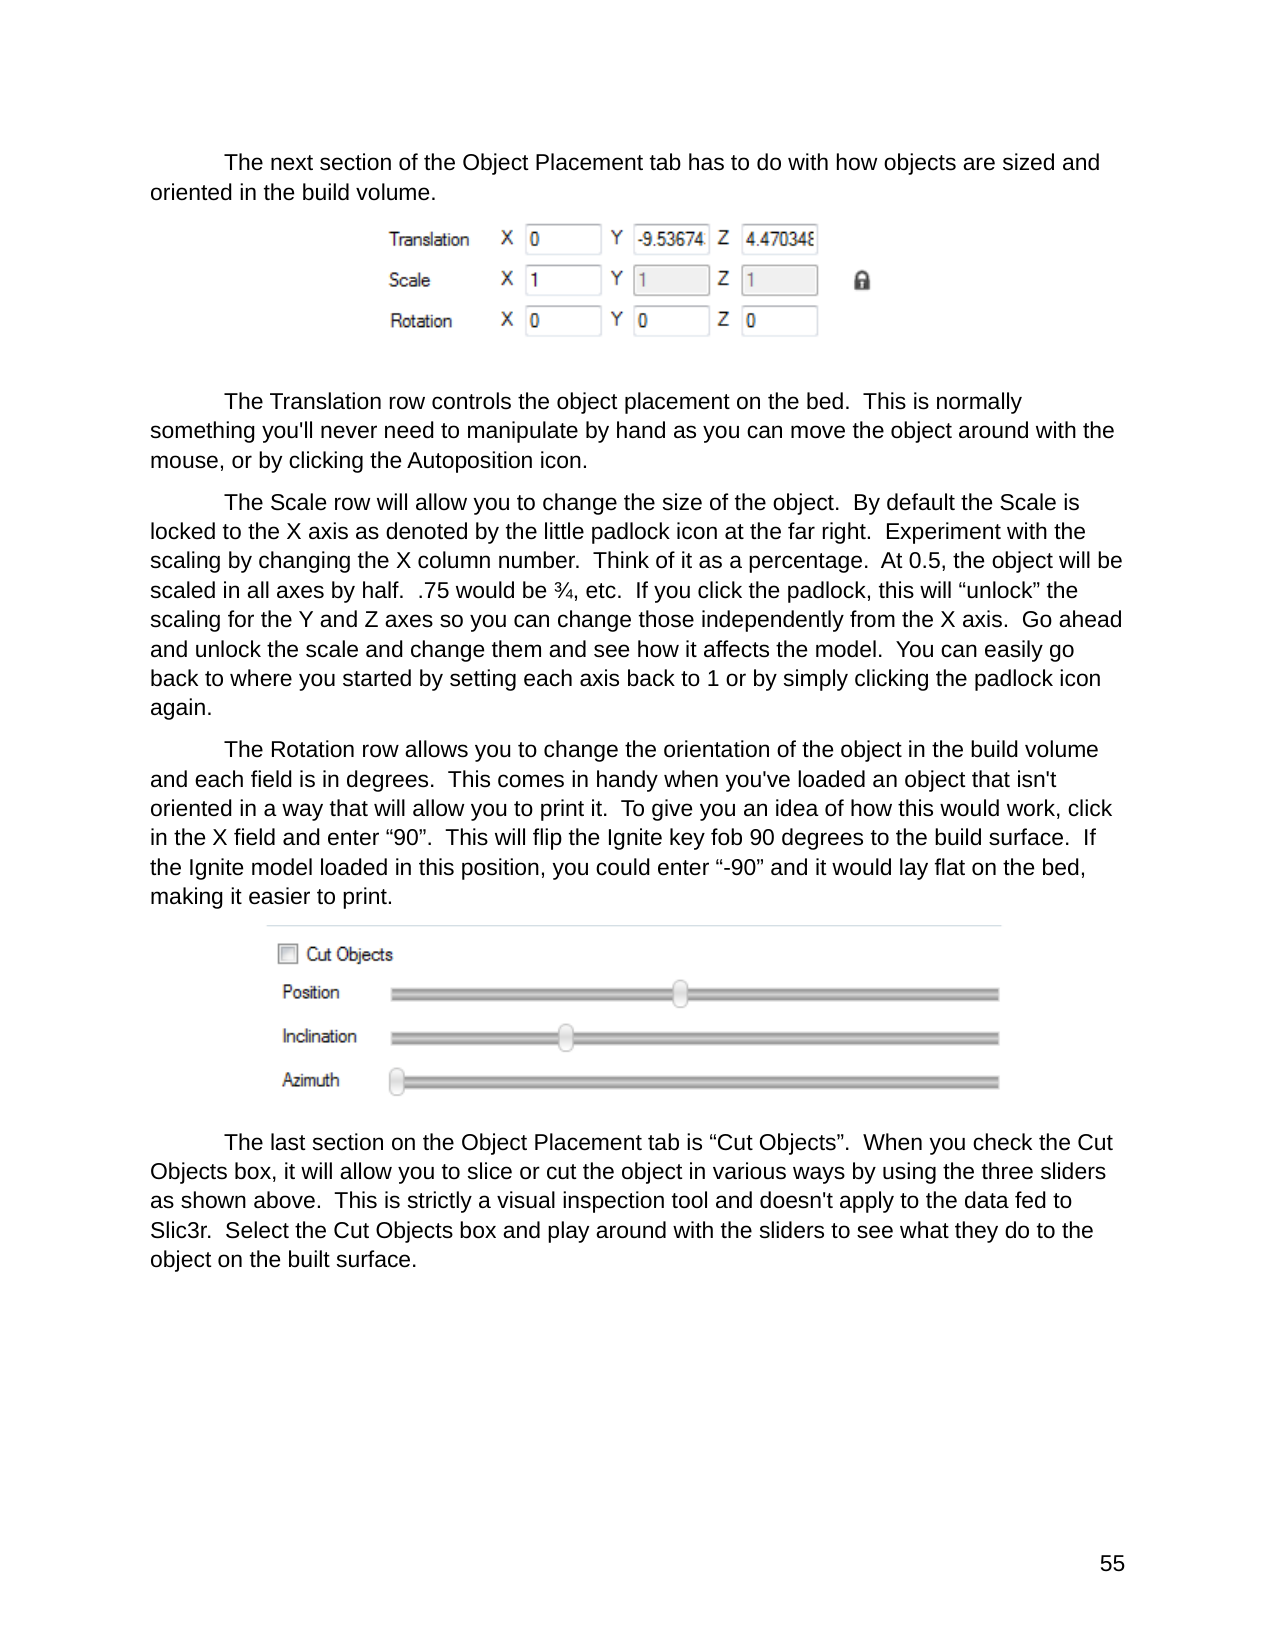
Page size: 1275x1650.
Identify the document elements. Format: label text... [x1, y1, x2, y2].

picture [375, 221, 900, 348]
text The next section of the Object Placement tab has to do with how objects are sized and oriented in the build volume. [150, 150, 1125, 205]
picture [264, 925, 1011, 1126]
text The Rotation row allows you to change the orientation of the object in the build volume and each field is in degrees. This comes in handy when you've loaded an object that isn't oriented in a way that will allow you to print it. To give you an idea of how this would work, click in the X field and enter “90”. This will flip the Ignite key fob 90 degrees to the build surface. If the Ignite model loaded in this position, you could enter “-90” and it would lay flat on the bed, making it easier to print. [150, 737, 1125, 909]
text The Translation row controls the object placement on the bed. This is normally something you'll never need to manipulate by hand as you can move the object around with the mouse, or by clicking the Autoposition icon. [150, 389, 1125, 473]
text The Scale row will allow you to change the size of the object. By default the Scale is locked to the X axis as denoted by the little padlock icon at the far right. Experiment with the scaling by changing the X column number. Think of it as a percentage. At 0.5, the object will be scaled in all axes by half. .75 would be ¾, etc. If you click the padlock, this will “unlock” the scaling for the Y and Z axes so you can change those independently from the X axis. Go ahead and unlock the scale and change them and see how it affects the model. You can easily go back to where you started by setting each axis back to 1 or by simply clicking the padlock icon again. [150, 489, 1125, 721]
text The last section on the Object Placement tab is “Cut Objects”. When you check the Cut Objects box, it will allow you to slice or cut the object in various ways by using the three sliders as shown above. This is strictly a visual inspection tool and doesn't apply to the data fed to Slic3r. Select the Cut Objects box and play around with the sliders to see what they do to the object on the built surface. [150, 1126, 1125, 1272]
